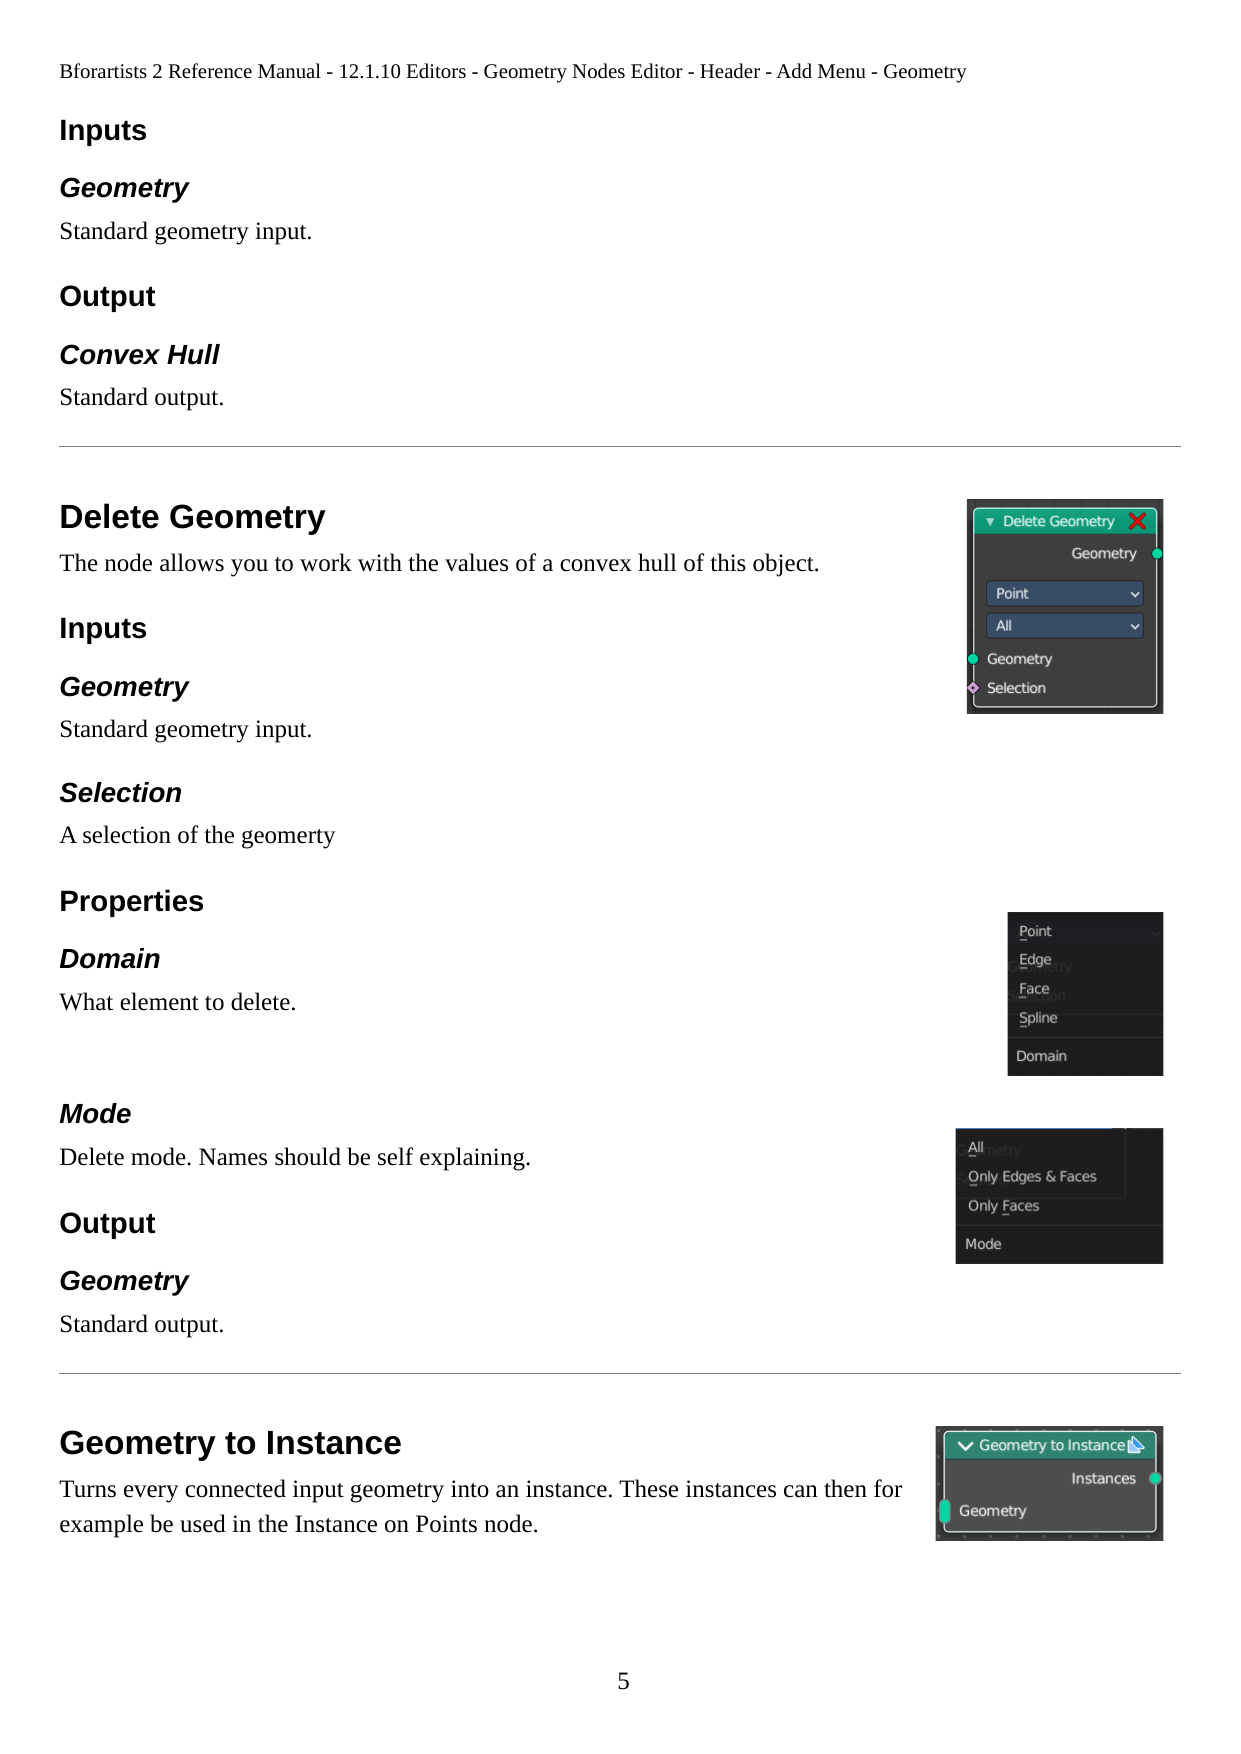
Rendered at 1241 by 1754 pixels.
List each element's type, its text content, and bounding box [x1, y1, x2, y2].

subtitle Delete Geometry [59, 497, 1181, 535]
text A selection of the geomerty [59, 820, 1181, 849]
subtitle Geometry to Instance [59, 1423, 1181, 1462]
picture [966, 499, 1164, 714]
subtitle Output [59, 279, 1181, 313]
subtitle Inputs [59, 113, 1181, 146]
subtitle [1164, 611, 1181, 645]
subtitle Domain [59, 943, 1007, 975]
subtitle [1164, 1206, 1181, 1239]
subtitle Inputs [59, 611, 966, 645]
picture [955, 1128, 1164, 1264]
picture [1007, 912, 1164, 1076]
subtitle Selection [59, 776, 1181, 808]
subtitle Properties [59, 884, 1181, 918]
subtitle Geometry [59, 1264, 1181, 1296]
subtitle Output [59, 1206, 955, 1239]
text Delete mode. Names should be self explaining. [59, 1142, 955, 1171]
subtitle [1164, 943, 1181, 975]
text The node allows you to work with the values of a convex hull of this object. [59, 548, 966, 576]
text Standard output. [59, 1309, 1181, 1338]
subtitle Geometry [59, 670, 966, 702]
subtitle Mode [59, 1098, 1181, 1130]
text Standard geometry input. [59, 216, 1181, 244]
picture [935, 1426, 1164, 1541]
text [1164, 987, 1181, 1016]
subtitle [1164, 670, 1181, 702]
text Turns every connected input geometry into an instance. These instances can then for example be used in the Instance on Points node. [59, 1474, 935, 1537]
subtitle Geometry [59, 171, 1181, 203]
text Standard output. [59, 382, 1181, 411]
subtitle Convex Hull [59, 338, 1181, 370]
text What element to delete. [59, 987, 1007, 1016]
text Standard geometry input. [59, 714, 1181, 743]
